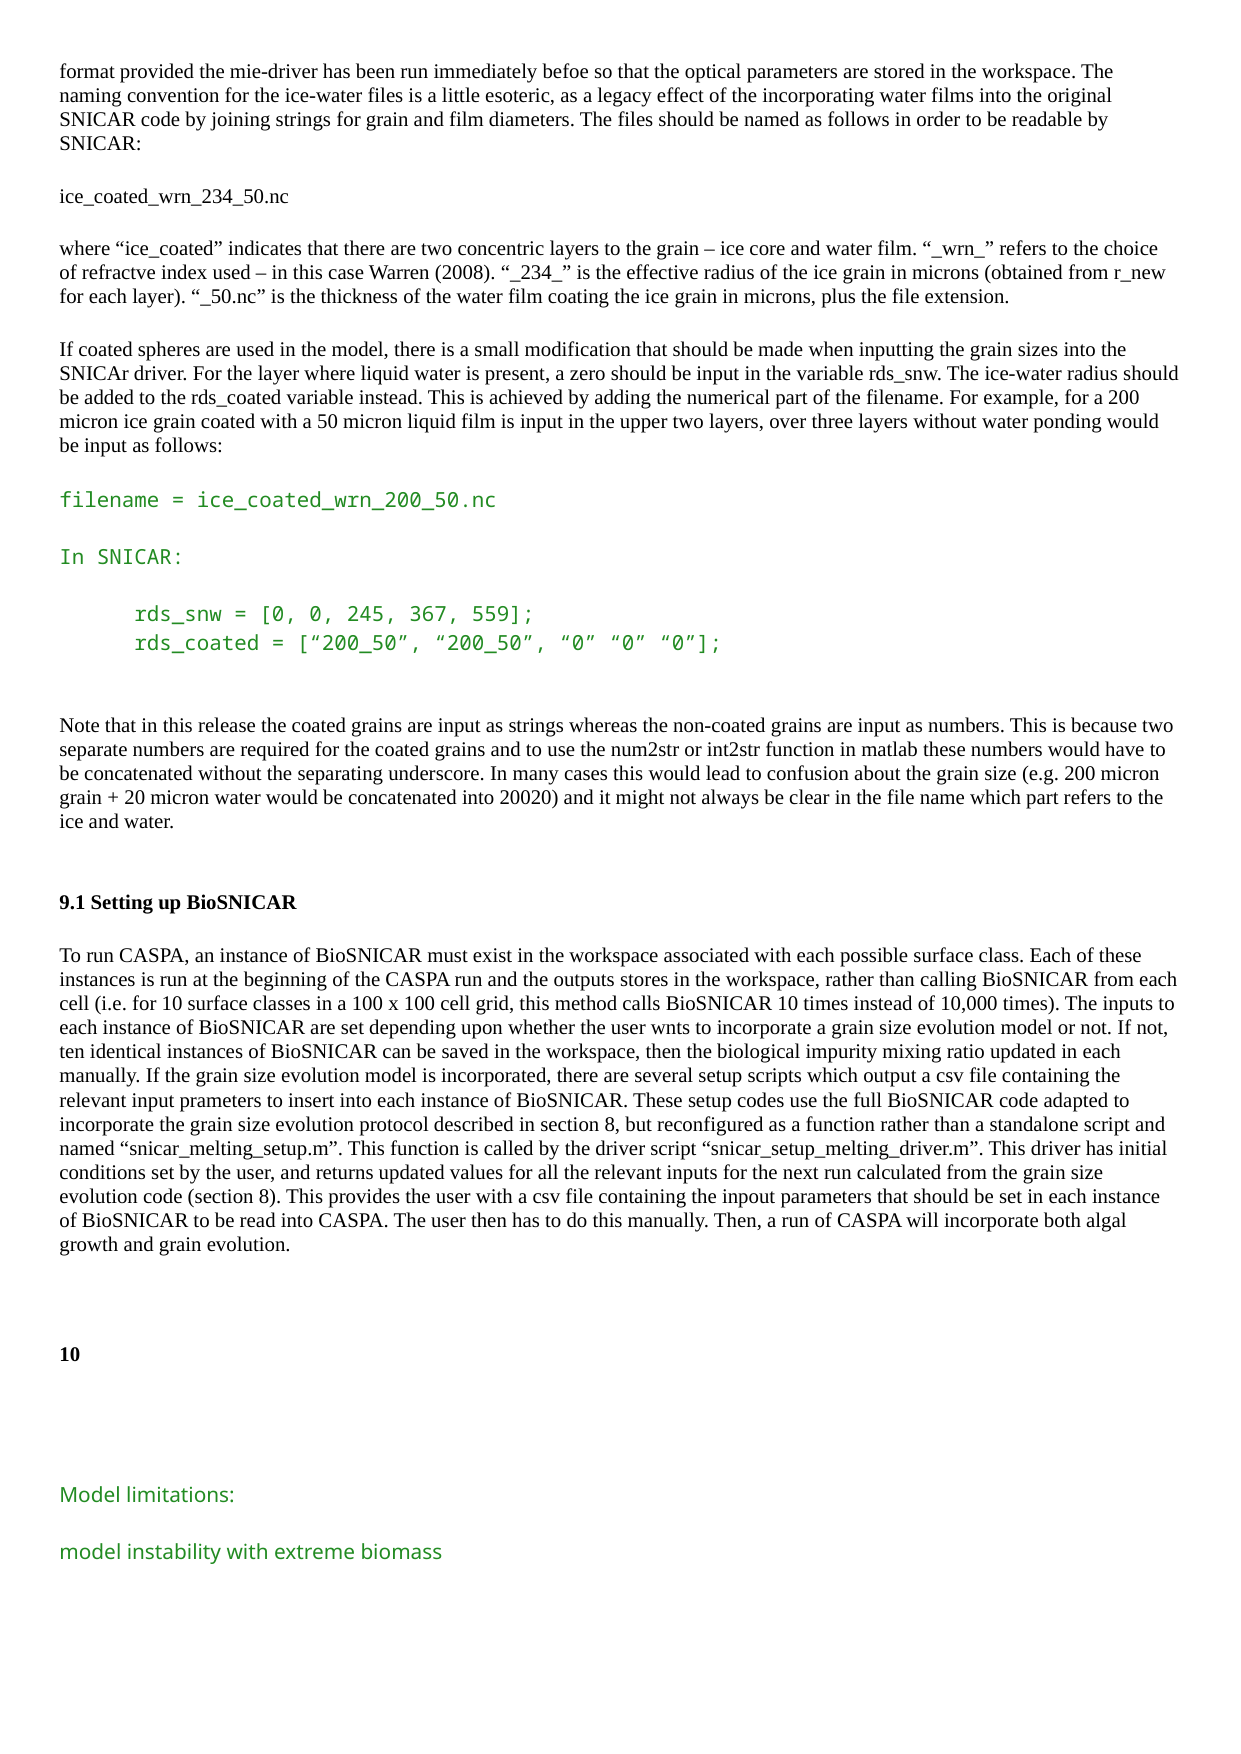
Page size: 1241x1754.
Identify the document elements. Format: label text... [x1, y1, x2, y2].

text 10 [59, 1342, 1181, 1366]
text ice_coated_wrn_234_50.nc [59, 184, 1181, 208]
text To run CASPA, an instance of BioSNICAR must exist in the workspace associated with each possible surface class. Each of these instances is run at the beginning of the CASPA run and the outputs stores in the workspace, rather than calling BioSNICAR from each cell (i.e. for 10 surface classes in a 100 x 100 cell grid, this method calls BioSNICAR 10 times instead of 10,000 times). The inputs to each instance of BioSNICAR are set depending upon whether the user wnts to incorporate a grain size evolution model or not. If not, ten identical instances of BioSNICAR can be saved in the workspace, then the biological impurity mixing ratio updated in each manually. If the grain size evolution model is incorporated, there are several setup scripts which output a csv file containing the relevant input prameters to insert into each instance of BioSNICAR. These setup codes use the full BioSNICAR code adapted to incorporate the grain size evolution protocol described in section 8, but reconfigured as a function rather than a standalone script and named “snicar_melting_setup.m”. This function is called by the driver script “snicar_setup_melting_driver.m”. This driver has initial conditions set by the user, and returns updated values for all the relevant inputs for the next run calculated from the grain size evolution code (section 8). This provides the user with a csv file containing the inpout parameters that should be set in each instance of BioSNICAR to be read into CASPA. The user then has to do this manually. Then, a run of CASPA will incorporate both algal growth and grain evolution. [59, 943, 1181, 1256]
text format provided the mie-driver has been run immediately befoe so that the optical parameters are stored in the workspace. The naming convention for the ice-water files is a little esoteric, as a legacy effect of the incorporating water films into the original SNICAR code by joining strings for grain and film diameters. The files should be named as follows in order to be readable by SNICAR: [59, 59, 1181, 155]
text filename = ice_coated_wrn_200_50.nc [59, 486, 1181, 514]
text rds_snw = [0, 0, 245, 367, 559]; [59, 599, 1181, 628]
text 9.1 Setting up BioSNICAR [59, 890, 1181, 914]
text Note that in this release the coated grains are input as strings whereas the non-coated grains are input as numbers. This is because two separate numbers are required for the coated grains and to use the num2str or int2str function in matlab these numbers would have to be concatenated without the separating underscore. In many cases this would lead to confusion about the grain size (e.g. 200 micron grain + 20 micron water would be concatenated into 20020) and it might not always be clear in the file name which part refers to the ice and water. [59, 713, 1181, 833]
text In SNICAR: [59, 542, 1181, 571]
text Model limitations: [59, 1480, 1181, 1508]
text If coated spheres are used in the model, there is a small modification that should be made when inputting the grain sizes into the SNICAr driver. For the layer where liquid water is present, a zero should be input in the variable rds_snw. The ice-water radius should be added to the rds_coated variable instead. This is achieved by adding the numerical part of the filename. For example, for a 200 micron ice grain coated with a 50 micron liquid film is input in the upper two layers, over three layers without water ponding would be input as follows: [59, 337, 1181, 457]
text rds_coated = [“200_50”, “200_50”, “0” “0” “0”]; [59, 628, 1181, 656]
text model instability with extreme biomass [59, 1537, 1181, 1565]
text where “ice_coated” indicates that there are two concentric layers to the grain – ice core and water film. “_wrn_” refers to the choice of refractve index used – in this case Warren (2008). “_234_” is the effective radius of the ice grain in microns (obtained from r_new for each layer). “_50.nc” is the thickness of the water film coating the ice grain in microns, plus the file extension. [59, 236, 1181, 308]
